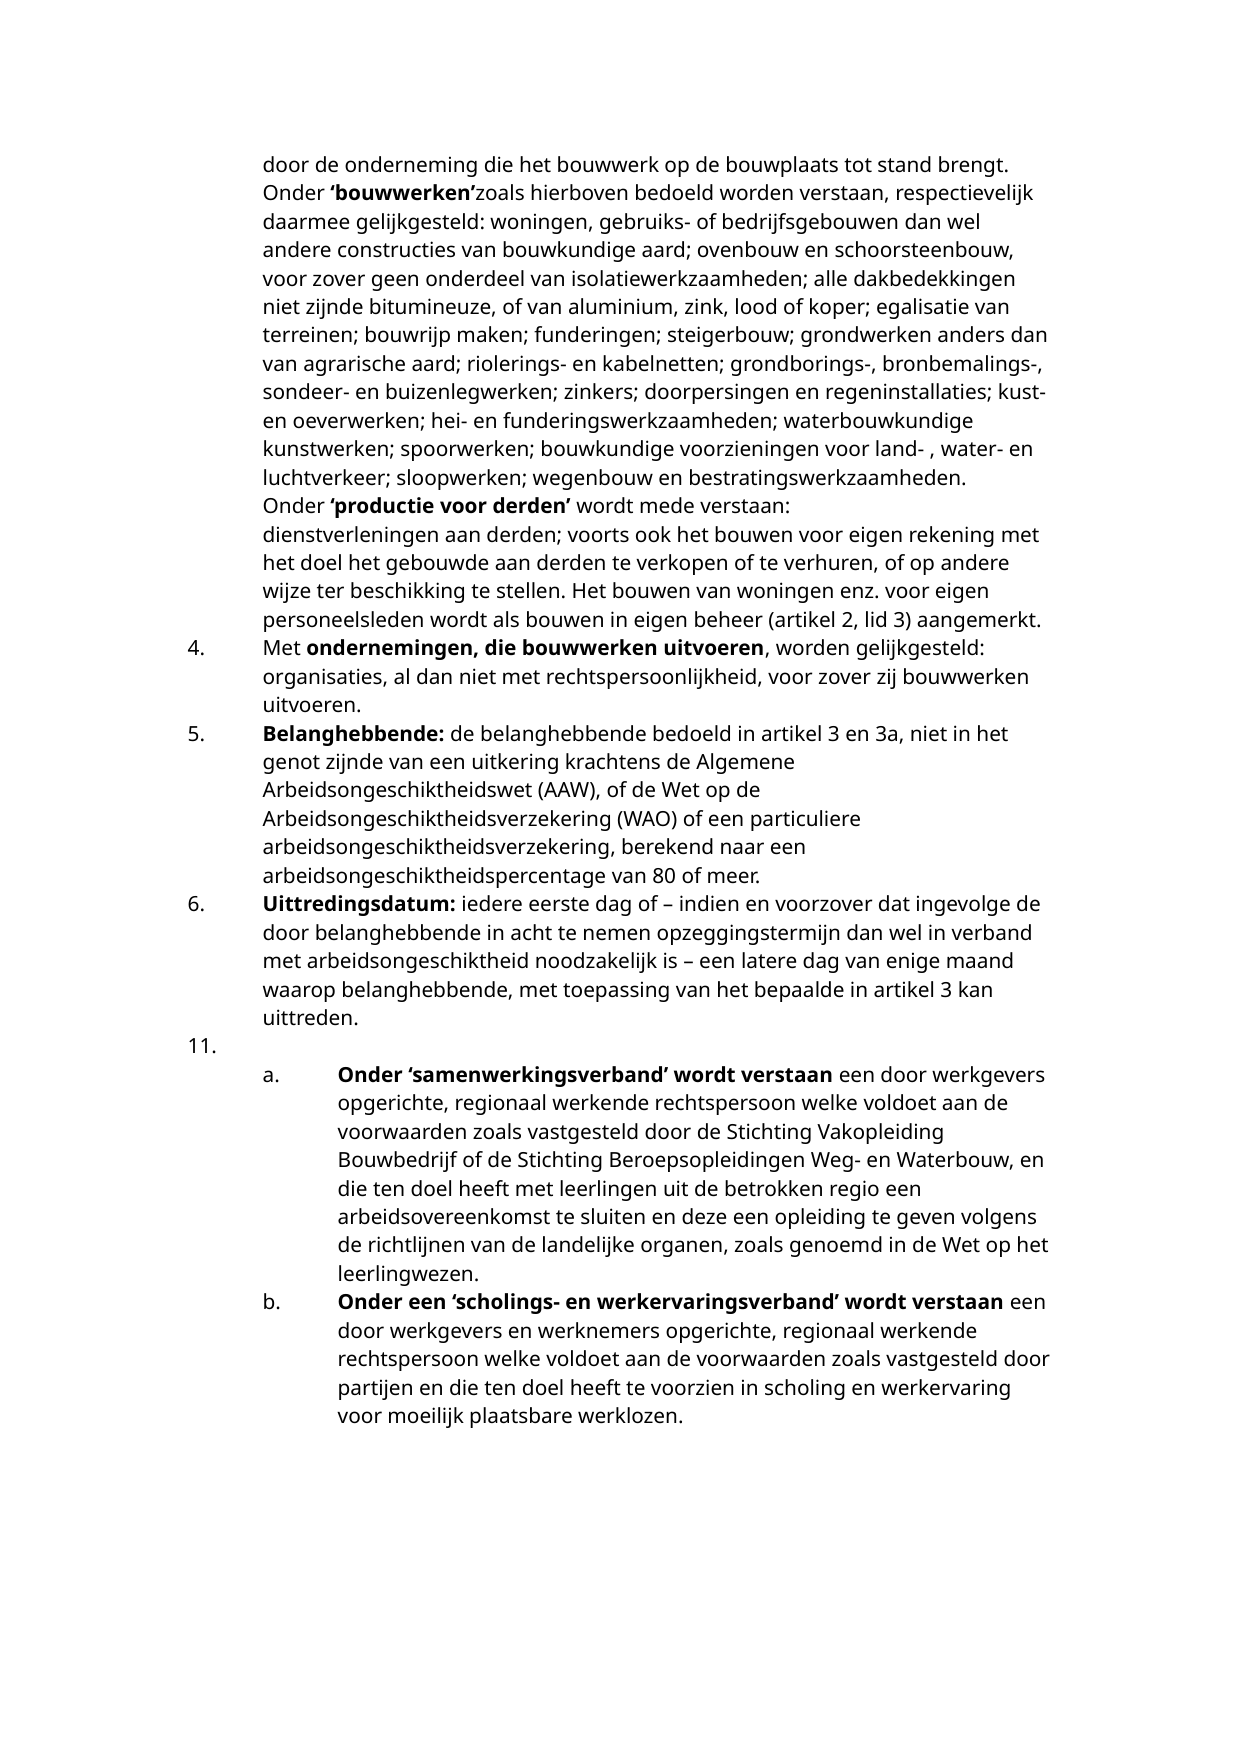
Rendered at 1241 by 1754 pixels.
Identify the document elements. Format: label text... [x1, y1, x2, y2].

list dienstverleningen aan derden; voorts ook het bouwen voor eigen rekening met het doel het gebouwde aan derden te verkopen of te verhuren, of op andere wijze ter beschikking te stellen. Het bouwen van woningen enz. voor eigen personeelsleden wordt als bouwen in eigen beheer (artikel 2, lid 3) aangemerkt. [187, 520, 1053, 633]
list Uittredingsdatum: iedere eerste dag of – indien en voorzover dat ingevolge de door belanghebbende in acht te nemen opzeggingstermijn dan wel in verband met arbeidsongeschiktheid noodzakelijk is – een latere dag van enige maand waarop belanghebbende, met toepassing van het bepaalde in artikel 3 kan uittreden. [187, 889, 1053, 1032]
list Onder ‘bouwwerken’zoals hierboven bedoeld worden verstaan, respectievelijk daarmee gelijkgesteld: woningen, gebruiks- of bedrijfsgebouwen dan wel andere constructies van bouwkundige aard; ovenbouw en schoorsteenbouw, voor zover geen onderdeel van isolatiewerkzaamheden; alle dakbedekkingen niet zijnde bitumineuze, of van aluminium, zink, lood of koper; egalisatie van terreinen; bouwrijp maken; funderingen; steigerbouw; grondwerken anders dan van agrarische aard; riolerings- en kabelnetten; grondborings-, bronbemalings-, sondeer- en buizenlegwerken; zinkers; doorpersingen en regeninstallaties; kust- en oeverwerken; hei- en funderingswerkzaamheden; waterbouwkundige kunstwerken; spoorwerken; bouwkundige voorzieningen voor land- , water- en luchtverkeer; sloopwerken; wegenbouw en bestratingswerkzaamheden. [187, 178, 1053, 491]
list Onder ‘samenwerkingsverband’ wordt verstaan een door werkgevers opgerichte, regionaal werkende rechtspersoon welke voldoet aan de voorwaarden zoals vastgesteld door de Stichting Vakopleiding Bouwbedrijf of de Stichting Beroepsopleidingen Weg- en Waterbouw, en die ten doel heeft met leerlingen uit de betrokken regio een arbeidsovereenkomst te sluiten en deze een opleiding te geven volgens de richtlijnen van de landelijke organen, zoals genoemd in de Wet op het leerlingwezen. [262, 1060, 1053, 1287]
list Belanghebbende: de belanghebbende bedoeld in artikel 3 en 3a, niet in het genot zijnde van een uitkering krachtens de Algemene Arbeidsongeschiktheidswet (AAW), of de Wet op de Arbeidsongeschiktheidsverzekering (WAO) of een particuliere arbeidsongeschiktheidsverzekering, berekend naar een arbeidsongeschiktheidspercentage van 80 of meer. [187, 719, 1053, 889]
list door de onderneming die het bouwwerk op de bouwplaats tot stand brengt. [187, 150, 1053, 178]
list Onder ‘productie voor derden’ wordt mede verstaan: [187, 491, 1053, 520]
list Met ondernemingen, die bouwwerken uitvoeren, worden gelijkgesteld: organisaties, al dan niet met rechtspersoonlijkheid, voor zover zij bouwwerken uitvoeren. [187, 633, 1053, 719]
list Onder een ‘scholings- en werkervaringsverband’ wordt verstaan een door werkgevers en werknemers opgerichte, regionaal werkende rechtspersoon welke voldoet aan de voorwaarden zoals vastgesteld door partijen en die ten doel heeft te voorzien in scholing en werkervaring voor moeilijk plaatsbare werklozen. [262, 1287, 1053, 1430]
